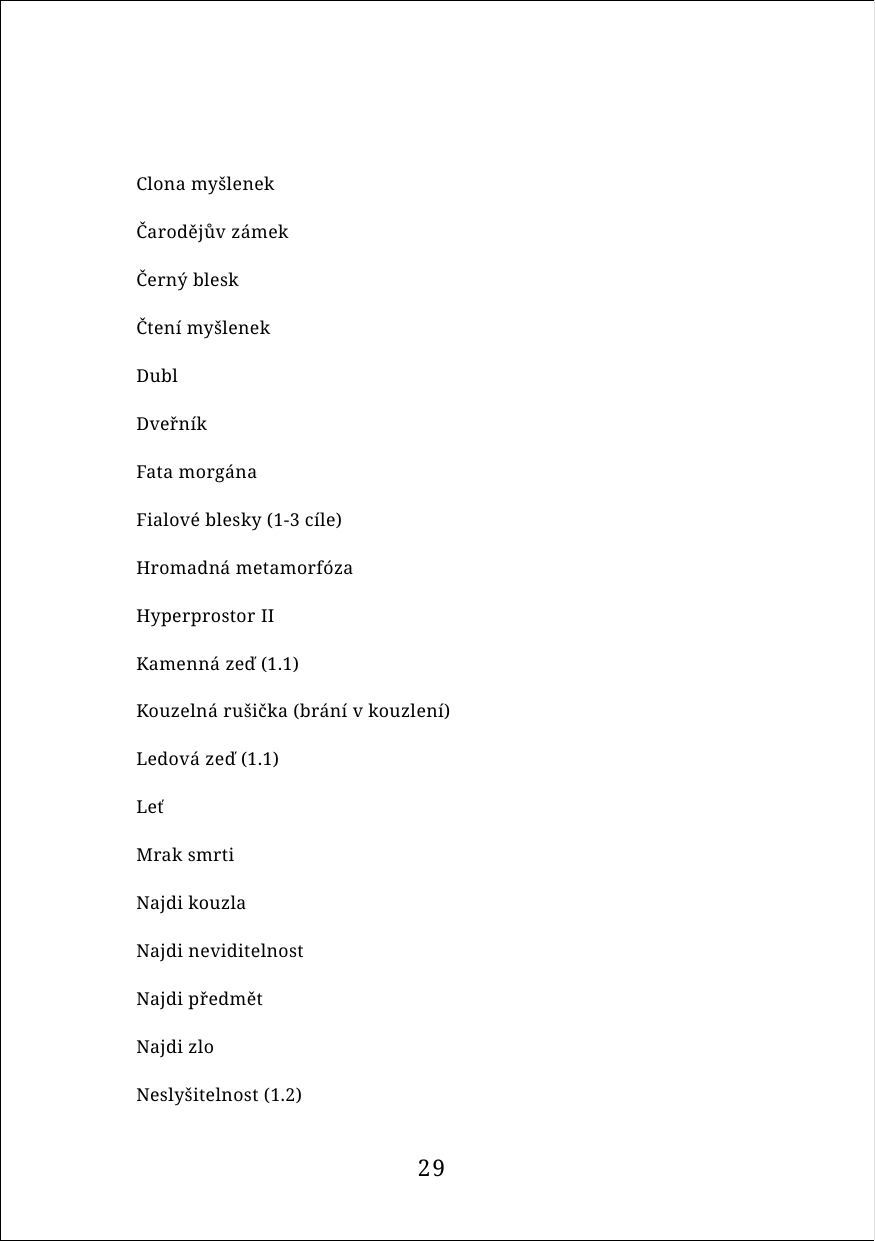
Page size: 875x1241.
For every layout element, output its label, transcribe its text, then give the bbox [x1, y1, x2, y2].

text Najdi neviditelnost [136, 938, 756, 963]
text Dubl [136, 363, 756, 388]
text Clona myšlenek [136, 172, 756, 196]
text Fata morgána [136, 459, 756, 483]
text Ledová zeď (1.1) [136, 747, 756, 771]
text Hromadná metamorfóza [136, 555, 756, 579]
text Fialové blesky (1-3 cíle) [136, 507, 756, 531]
text Kamenná zeď (1.1) [136, 651, 756, 675]
text Dveřník [136, 411, 756, 436]
text Černý blesk [136, 268, 756, 292]
text Leť [136, 795, 756, 819]
text Čarodějův zámek [136, 220, 756, 244]
text Čtení myšlenek [136, 316, 756, 340]
text Najdi předmět [136, 986, 756, 1011]
text Mrak smrti [136, 843, 756, 867]
text Najdi kouzla [136, 891, 756, 915]
text Kouzelná rušička (brání v kouzlení) [136, 699, 756, 723]
text Neslyšitelnost (1.2) [136, 1082, 756, 1106]
text Najdi zlo [136, 1034, 756, 1058]
text Hyperprostor II [136, 603, 756, 627]
